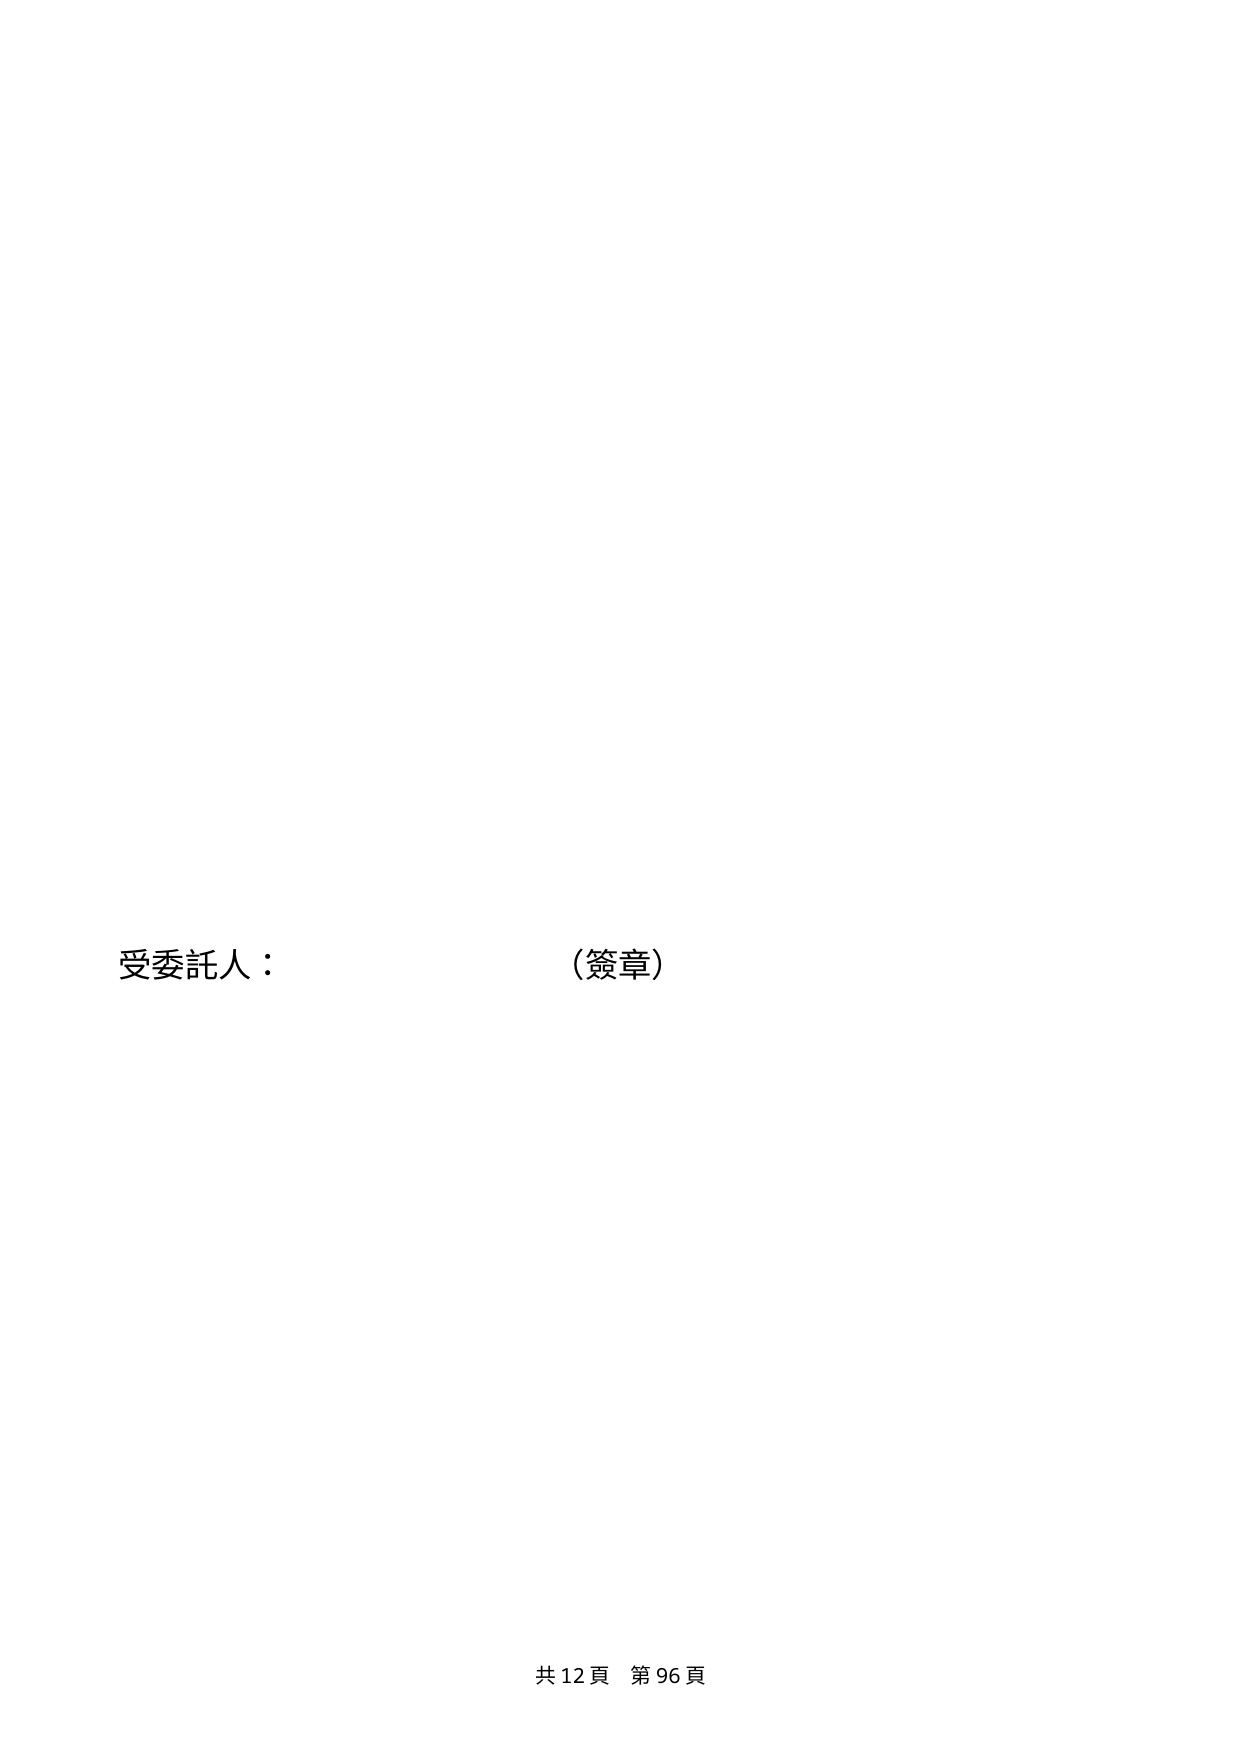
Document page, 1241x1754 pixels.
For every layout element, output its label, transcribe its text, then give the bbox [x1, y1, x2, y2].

text 受委託人： （簽章） [118, 922, 1122, 984]
